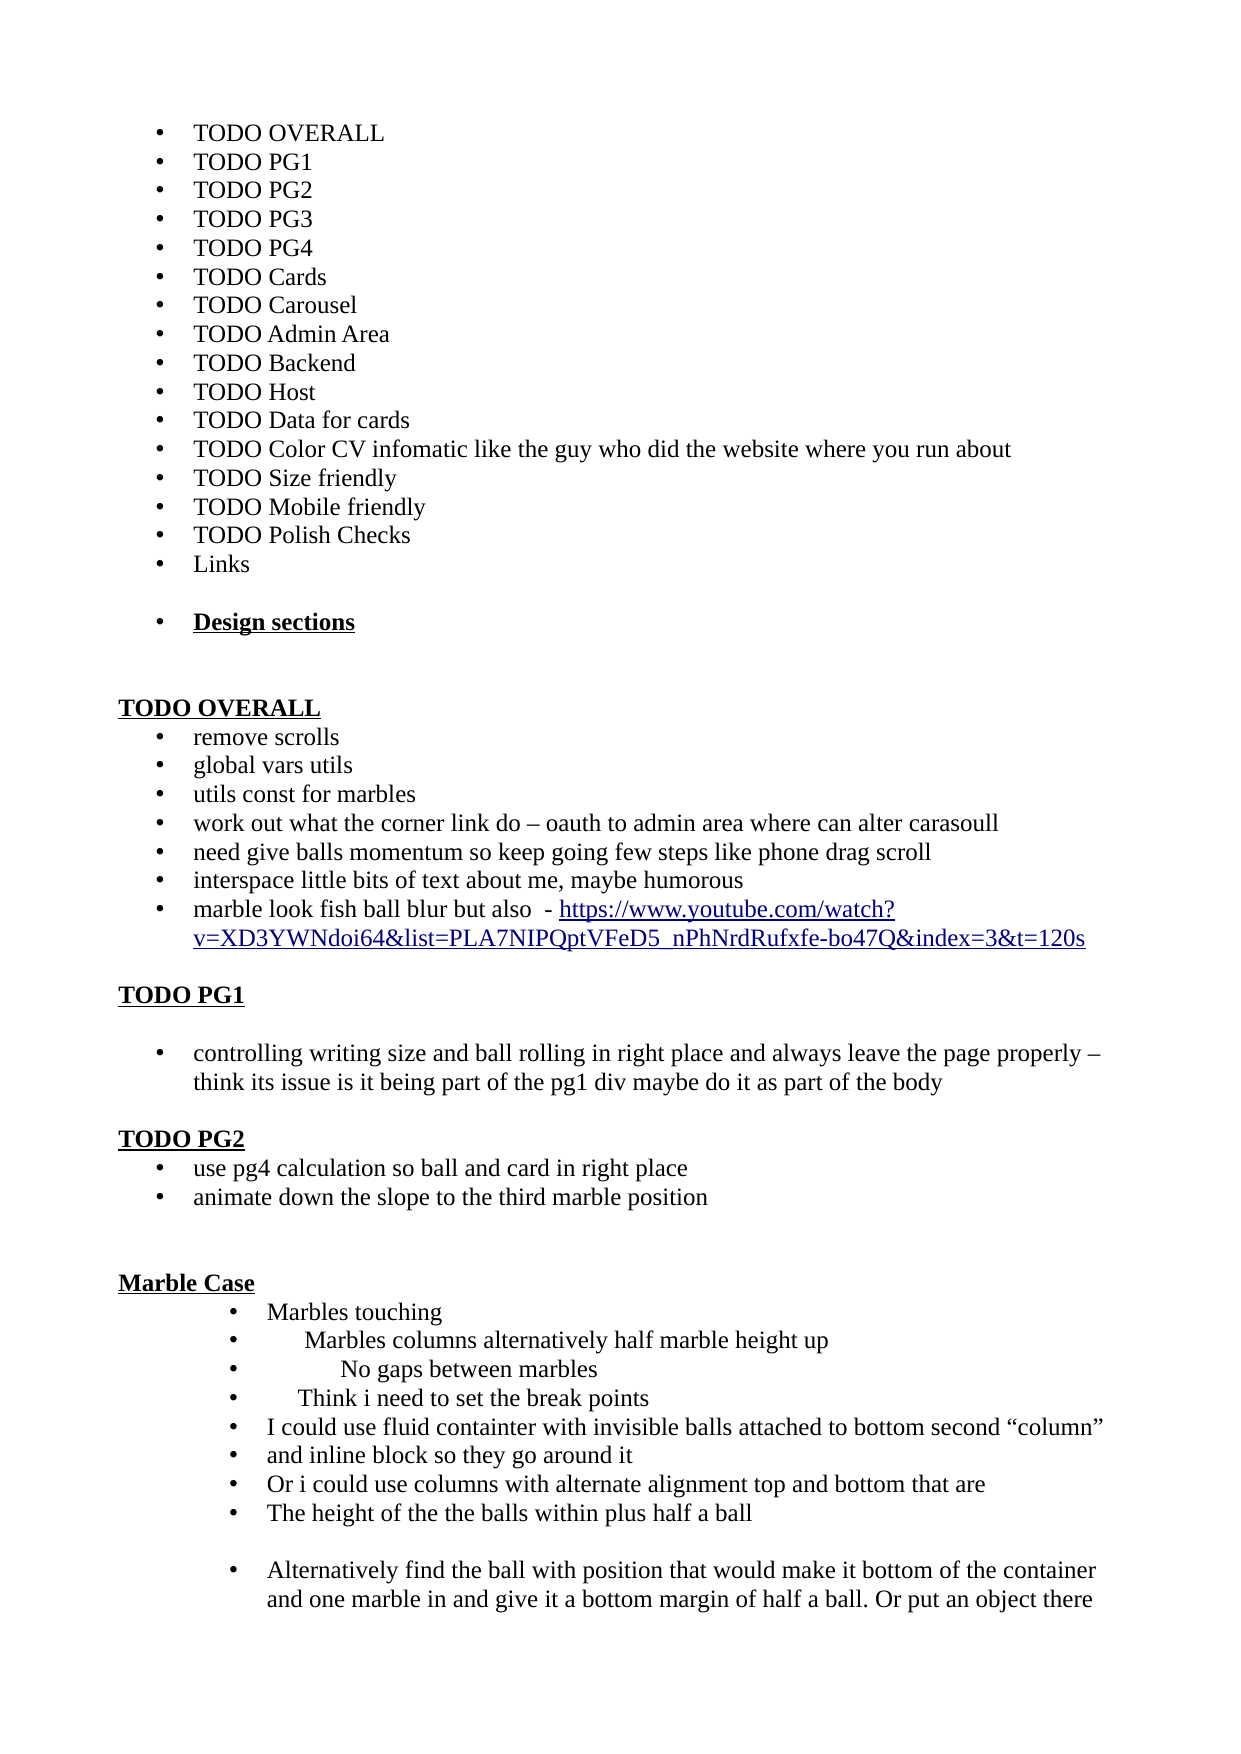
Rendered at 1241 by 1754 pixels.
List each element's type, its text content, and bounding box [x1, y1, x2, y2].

list TODO PG2 [156, 176, 1122, 204]
list TODO Admin Area [156, 319, 1122, 348]
list TODO PG3 [156, 204, 1122, 233]
text TODO PG1 [118, 981, 1122, 1009]
list TODO Host [156, 377, 1122, 406]
list interspace little bits of text about me, maybe humorous [156, 866, 1122, 894]
list remove scrolls [156, 722, 1122, 751]
list global vars utils [156, 751, 1122, 779]
list TODO Polish Checks [156, 521, 1122, 549]
list and inline block so they go around it [229, 1441, 1122, 1469]
list TODO PG4 [156, 233, 1122, 262]
list No gaps between marbles [229, 1354, 1122, 1383]
list animate down the slope to the third marble position [156, 1182, 1122, 1211]
text Marble Case [118, 1268, 1122, 1297]
list marble look fish ball blur but also - https://www.youtube.com/watch?v=XD3YWNdoi64&list=PLA7NIPQptVFeD5_nPhNrdRufxfe-bo47Q&index=3&t=120s [156, 894, 1122, 952]
list TODO OVERALL [156, 118, 1122, 147]
list use pg4 calculation so ball and card in right place [156, 1153, 1122, 1182]
list TODO Carousel [156, 291, 1122, 319]
list Marbles columns alternatively half marble height up [229, 1326, 1122, 1354]
text TODO OVERALL [118, 693, 1122, 722]
list Think i need to set the break points [229, 1383, 1122, 1412]
list TODO Cards [156, 262, 1122, 291]
list work out what the corner link do – oauth to admin area where can alter carasoull [156, 808, 1122, 837]
text TODO PG2 [118, 1124, 1122, 1153]
list The height of the the balls within plus half a ball [229, 1498, 1122, 1527]
list Marbles touching [229, 1297, 1122, 1326]
list need give balls momentum so keep going few steps like phone drag scroll [156, 837, 1122, 866]
list TODO PG1 [156, 147, 1122, 176]
list TODO Size friendly [156, 463, 1122, 492]
list TODO Color CV infomatic like the guy who did the website where you run about [156, 434, 1122, 463]
list TODO Mobile friendly [156, 492, 1122, 521]
list Design sections [156, 607, 1122, 636]
list I could use fluid containter with invisible balls attached to bottom second “column” [229, 1412, 1122, 1441]
list Alternatively find the ball with position that would make it bottom of the container and one marble in and give it a bottom margin of half a ball. Or put an object there [229, 1556, 1122, 1613]
list TODO Backend [156, 348, 1122, 377]
list Or i could use columns with alternate alignment top and bottom that are [229, 1469, 1122, 1498]
list utils const for marbles [156, 779, 1122, 808]
list TODO Data for cards [156, 406, 1122, 434]
list Links [156, 549, 1122, 578]
list controlling writing size and ball rolling in right place and always leave the page properly – think its issue is it being part of the pg1 div maybe do it as part of the body [156, 1038, 1122, 1096]
